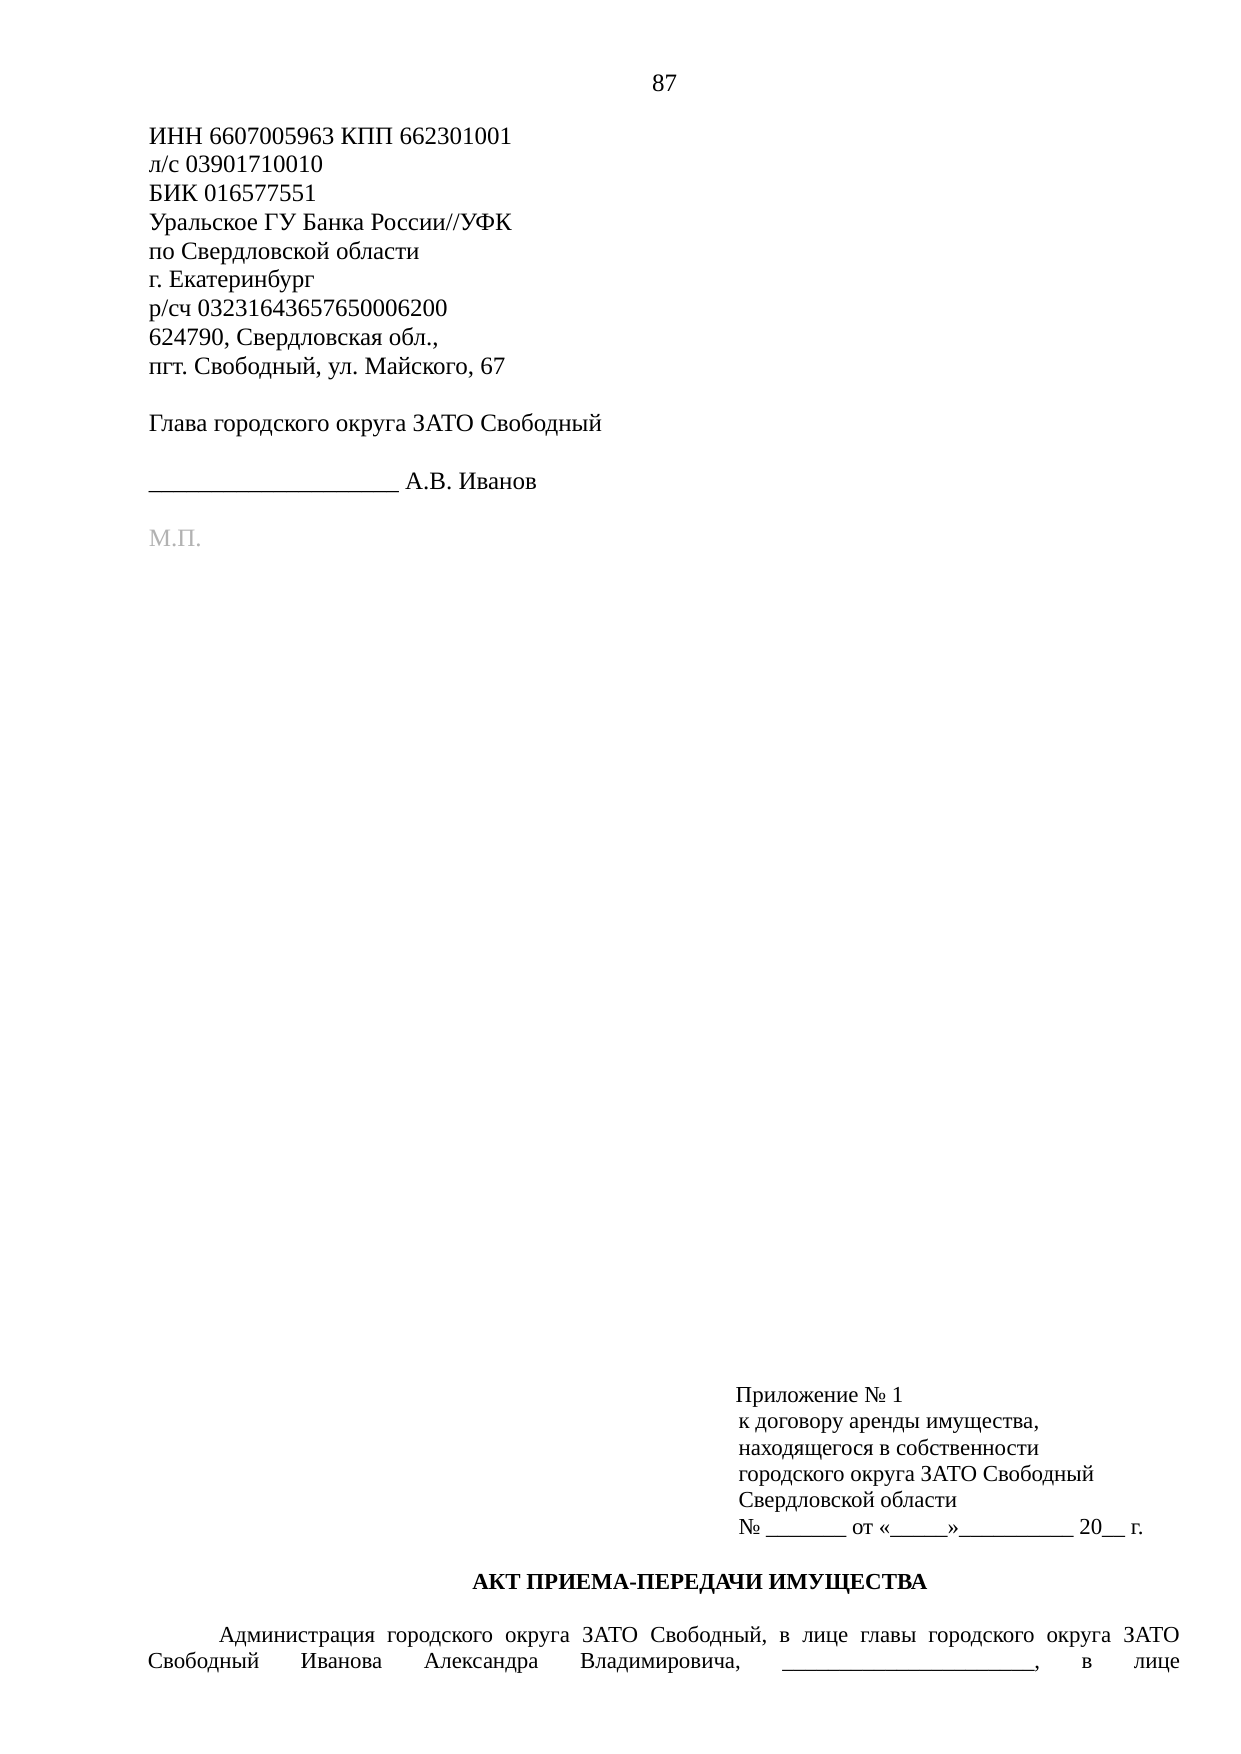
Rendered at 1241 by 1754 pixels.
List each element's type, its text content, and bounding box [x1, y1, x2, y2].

table_cell ИНН 6607005963 КПП 662301001 л/с 03901710010 БИК 016577551 Уральское ГУ Банка России//УФК по Свердловской области г. Екатеринбург р/сч 03231643657650006200 624790, Свердловская обл., пгт. Свободный, ул. Майского, 67 Глава городского округа ЗАТО Свободный ____________________ А.В. Иванов М.П. [148, 121, 664, 552]
text Свердловской области [148, 1486, 1181, 1513]
text № _______ от «_____»__________ 20__ г. [148, 1513, 1181, 1539]
table_cell [664, 121, 1181, 552]
text Администрация городского округа ЗАТО Свободный, в лице главы городского округа ЗАТО Свободный Иванова Александра Владимировича, ______________________, в лице [148, 1621, 1181, 1673]
text к договору аренды имущества, [148, 1407, 1181, 1434]
text городского округа ЗАТО Свободный [148, 1460, 1181, 1486]
text находящегося в собственности [148, 1434, 1181, 1460]
subtitle АКТ ПРИЕМА-ПЕРЕДАЧИ ИМУЩЕСТВА [148, 1568, 1181, 1594]
text Приложение № 1 [148, 1381, 1181, 1407]
